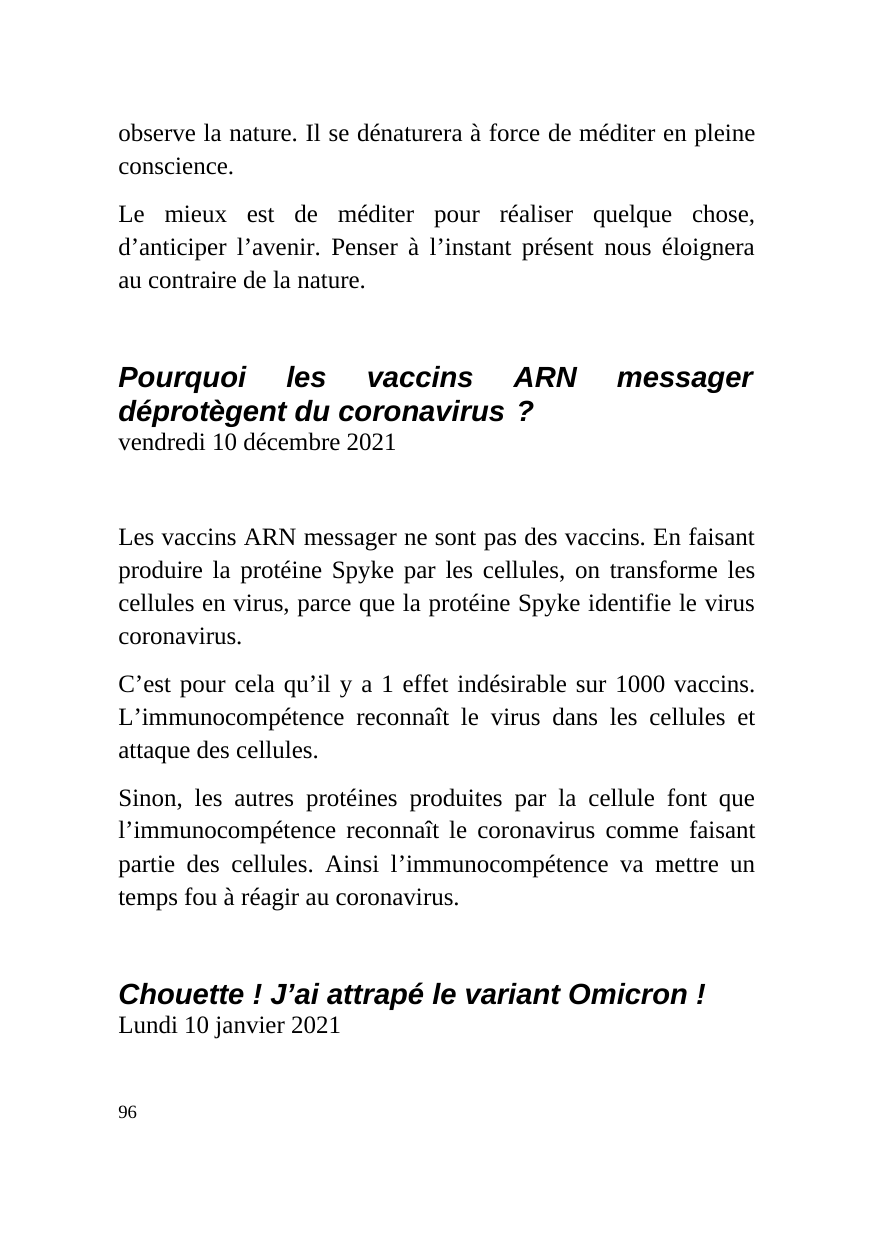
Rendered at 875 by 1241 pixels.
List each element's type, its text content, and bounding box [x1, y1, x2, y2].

text Les vaccins ARN messager ne sont pas des vaccins. En faisant produire la protéine Spyke par les cellules, on transforme les cellules en virus, parce que la protéine Spyke identifie le virus coronavirus. [118, 522, 756, 650]
text vendredi 10 décembre 2021 [118, 427, 756, 456]
text C’est pour cela qu’il y a 1 effet indésirable sur 1000 vaccins. L’immunocompétence reconnaît le virus dans les cellules et attaque des cellules. [118, 669, 756, 764]
subtitle Chouette ! J’ai attrapé le variant Omicron ! [118, 977, 756, 1010]
text Lundi 10 janvier 2021 [118, 1010, 756, 1039]
text Le mieux est de méditer pour réaliser quelque chose, d’anticiper l’avenir. Penser à l’instant présent nous éloignera au contraire de la nature. [118, 199, 756, 293]
subtitle Pourquoi les vaccins ARN messager déprotègent du coronavirus ? [118, 360, 756, 427]
text Sinon, les autres protéines produites par la cellule font que l’immunocompétence reconnaît le coronavirus comme faisant partie des cellules. Ainsi l’immunocompétence va mettre un temps fou à réagir au coronavirus. [118, 783, 756, 910]
text observe la nature. Il se dénaturera à force de méditer en pleine conscience. [118, 118, 756, 180]
